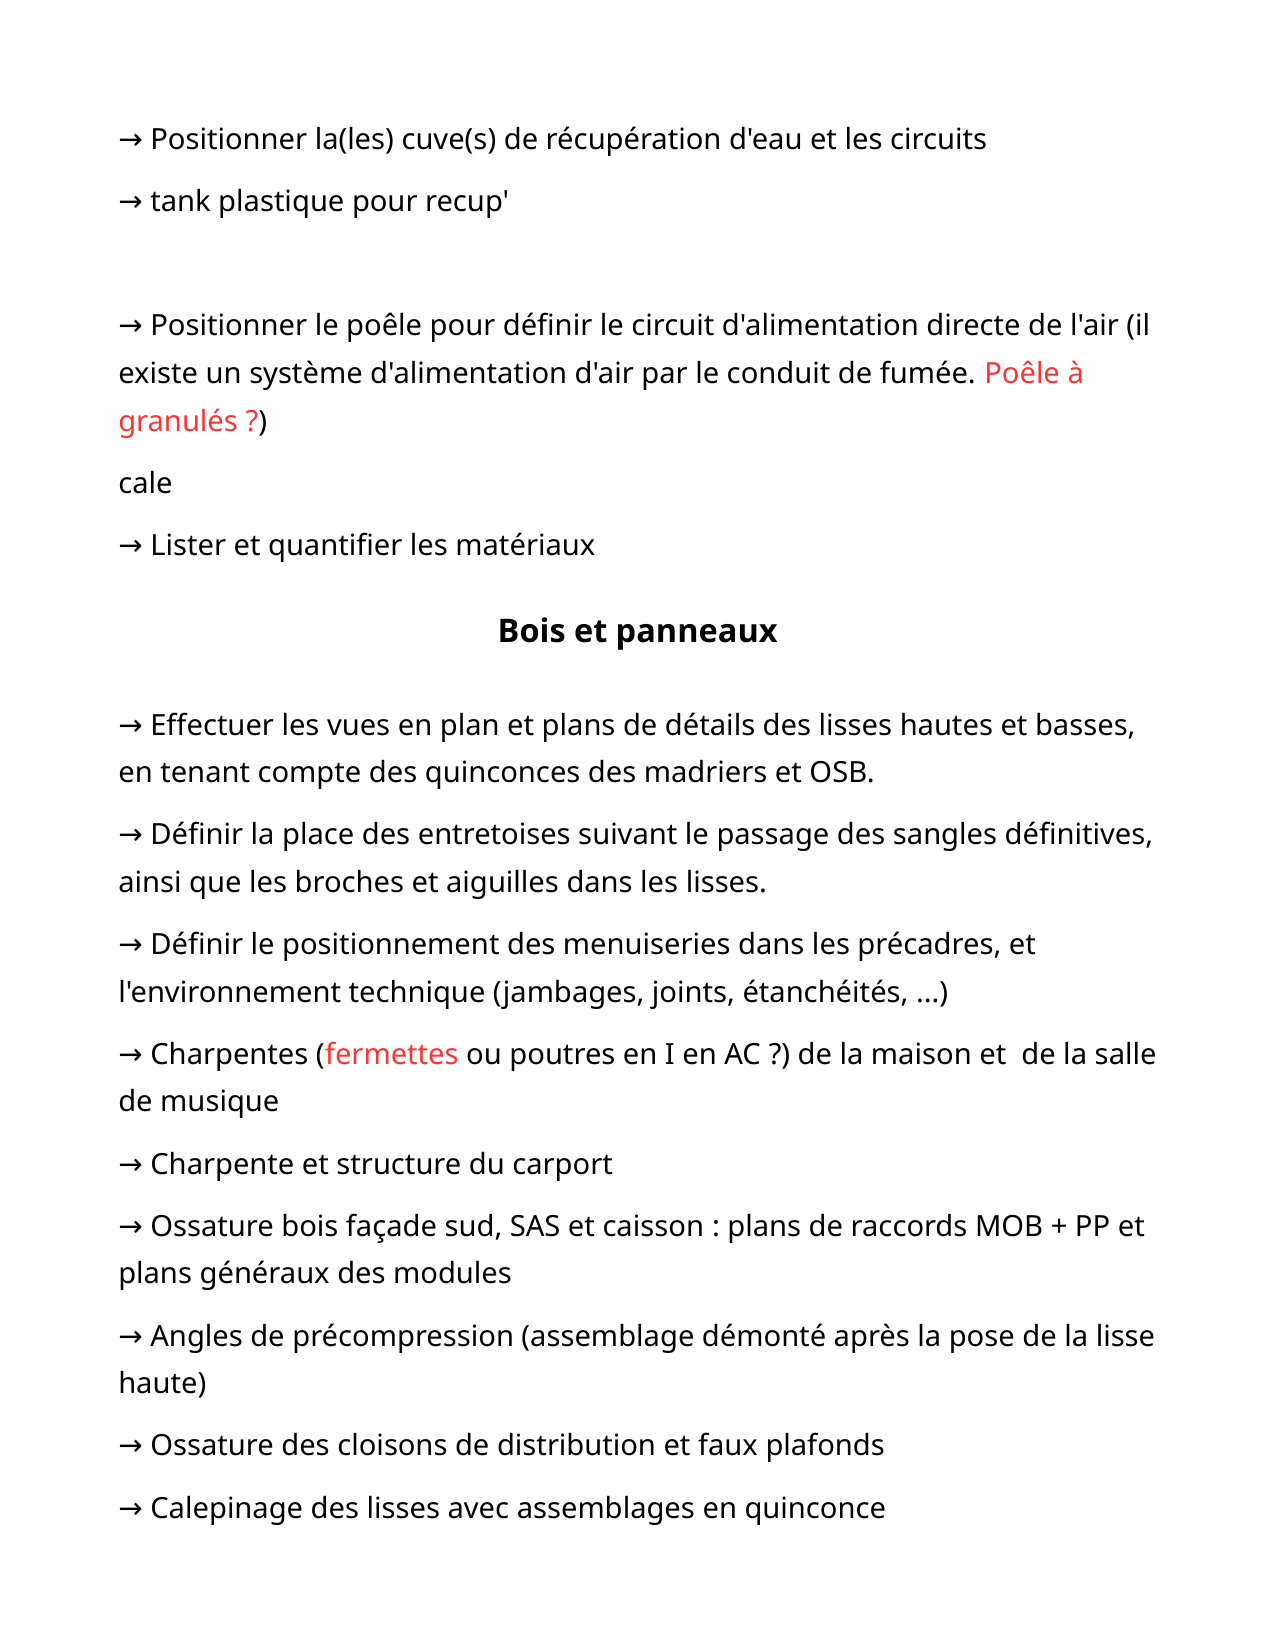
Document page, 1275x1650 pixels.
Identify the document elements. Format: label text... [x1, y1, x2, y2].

text → Effectuer les vues en plan et plans de détails des lisses hautes et basses, en tenant compte des quinconces des madriers et OSB. [118, 704, 1157, 791]
text → Définir le positionnement des menuiseries dans les précadres, et l'environnement technique (jambages, joints, étanchéités, ...) [118, 923, 1157, 1011]
text cale [118, 462, 1157, 502]
text → Charpentes (fermettes ou poutres en I en AC ?) de la maison et de la salle de musique [118, 1033, 1157, 1120]
text → Calepinage des lisses avec assemblages en quinconce [118, 1487, 1157, 1527]
text → Ossature des cloisons de distribution et faux plafonds [118, 1425, 1157, 1464]
text → Définir la place des entretoises suivant le passage des sangles définitives, ainsi que les broches et aiguilles dans les lisses. [118, 813, 1157, 901]
subtitle Bois et panneaux [118, 607, 1157, 652]
text → Lister et quantifier les matériaux [118, 524, 1157, 564]
text → Charpente et structure du carport [118, 1143, 1157, 1183]
text → Ossature bois façade sud, SAS et caisson : plans de raccords MOB + PP et plans généraux des modules [118, 1205, 1157, 1292]
text → Positionner la(les) cuve(s) de récupération d'eau et les circuits [118, 118, 1157, 158]
text → tank plastique pour recup' [118, 180, 1157, 220]
text → Positionner le poêle pour définir le circuit d'alimentation directe de l'air (il existe un système d'alimentation d'air par le conduit de fumée. Poêle à granulés ?) [118, 305, 1157, 439]
text → Angles de précompression (assemblage démonté après la pose de la lisse haute) [118, 1315, 1157, 1402]
